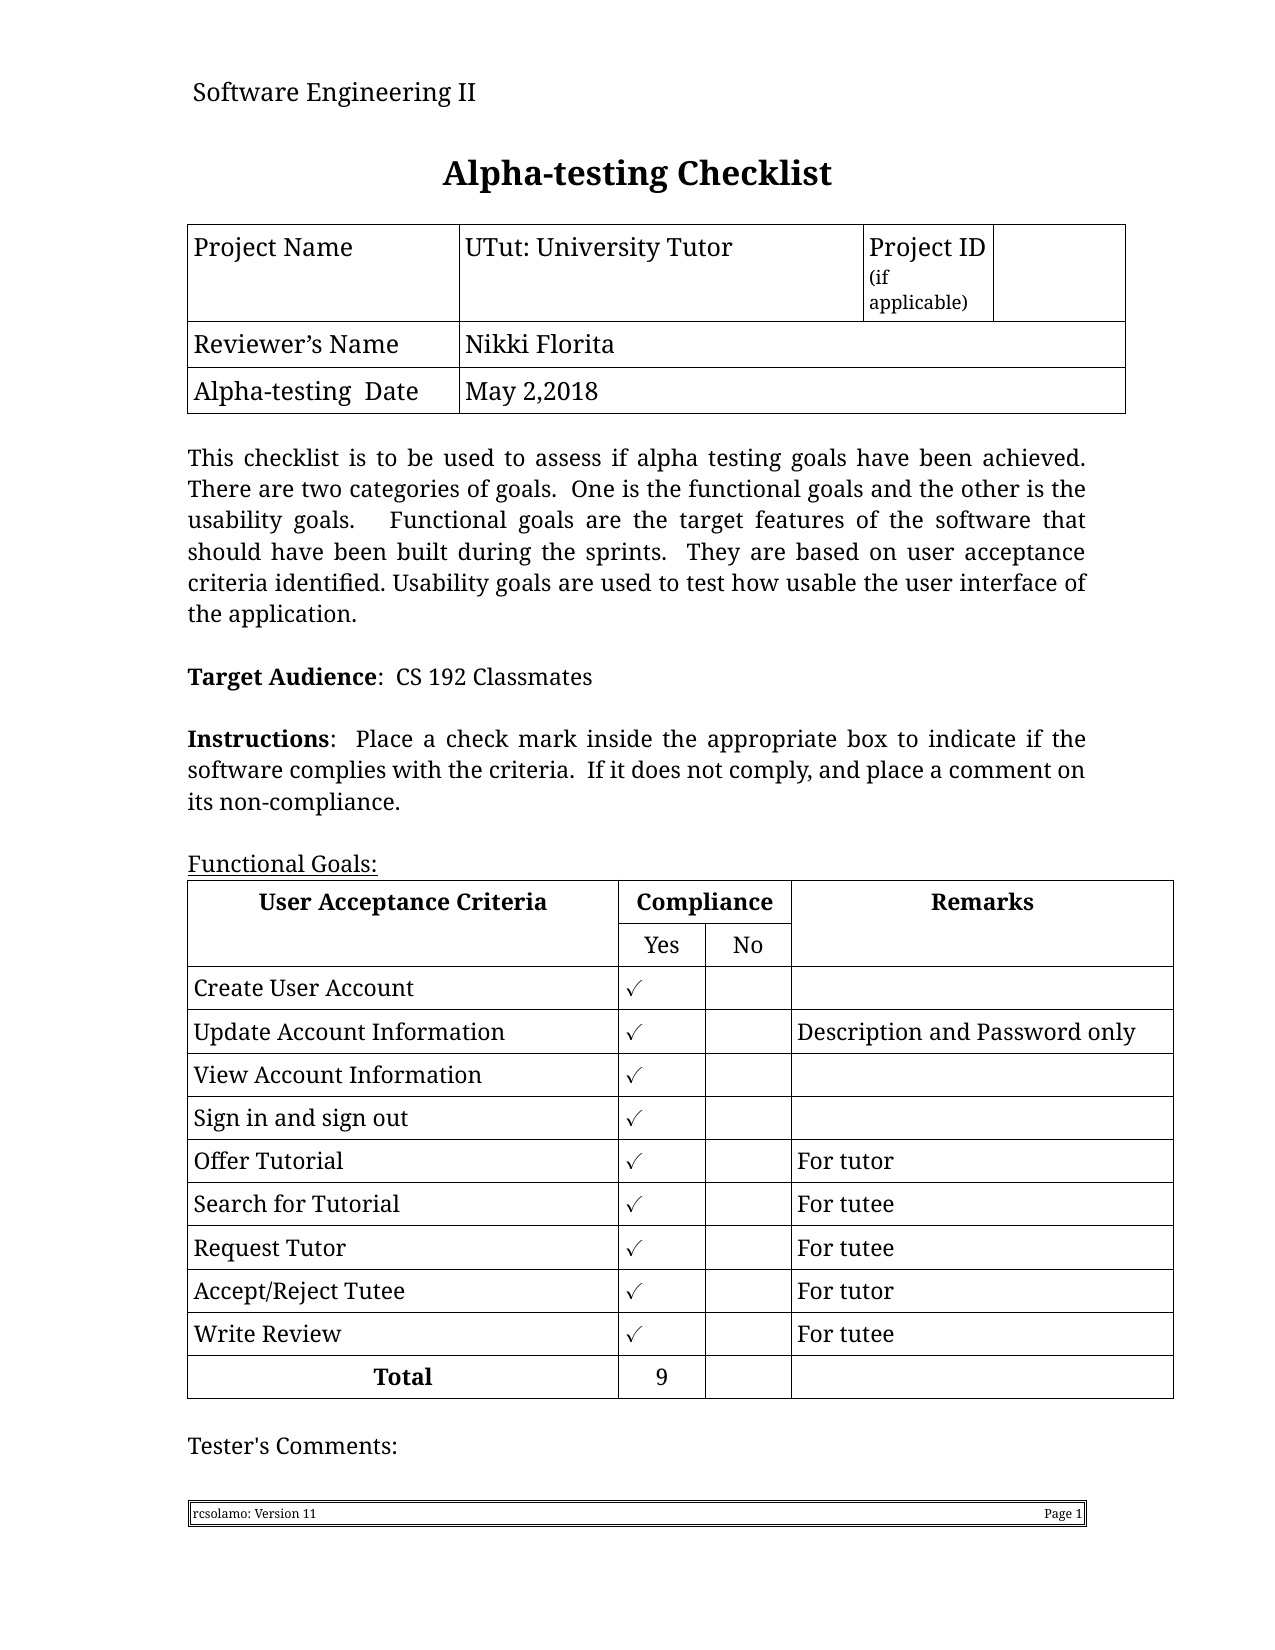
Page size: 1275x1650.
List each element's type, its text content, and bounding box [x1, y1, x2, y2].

table_cell ✓ [619, 1226, 705, 1268]
text Instructions: Place a check mark inside the appropriate box to indicate if the software complies with the criteria. If it does not comply, and place a comment on its non-compliance. [187, 723, 1087, 817]
table_header Project ID (if applicable) [864, 225, 993, 321]
table_cell Sign in and sign out [188, 1097, 618, 1139]
table_cell Nikki Florita [460, 322, 1125, 367]
table_cell [706, 1140, 791, 1182]
table_cell ✓ [619, 1313, 705, 1355]
table_cell Reviewer’s Name [188, 322, 459, 367]
table_cell Alpha-testing Date [188, 368, 459, 413]
table_header [994, 225, 1125, 321]
table_cell [706, 1054, 791, 1096]
table_cell Total [188, 1356, 618, 1398]
table_cell Update Account Information [188, 1010, 618, 1052]
table_cell May 2,2018 [460, 368, 1125, 413]
table_cell [706, 1097, 791, 1139]
table_cell [706, 1313, 791, 1355]
table_cell Accept/Reject Tutee [188, 1270, 618, 1312]
table_cell For tutee [792, 1226, 1173, 1268]
table_cell [792, 1356, 1173, 1398]
table_cell [792, 1054, 1173, 1096]
table_header User Acceptance Criteria [188, 881, 618, 966]
table_cell Request Tutor [188, 1226, 618, 1268]
table_cell ✓ [619, 1097, 705, 1139]
table_cell [792, 967, 1173, 1009]
table_cell ✓ [619, 1140, 705, 1182]
table_cell For tutor [792, 1270, 1173, 1312]
table_cell [706, 1010, 791, 1052]
table_cell ✓ [619, 1010, 705, 1052]
table_header UTut: University Tutor [460, 225, 863, 321]
text This checklist is to be used to assess if alpha testing goals have been achieved. There are two categories of goals. One is the functional goals and the other is the usability goals. Functional goals are the target features of the software that should have been built during the sprints. They are based on user acceptance criteria identified. Usability goals are used to test how usable the user interface of the application. [187, 442, 1087, 629]
table_cell Description and Password only [792, 1010, 1173, 1052]
table_cell Yes [619, 924, 705, 966]
table_cell For tutee [792, 1183, 1173, 1225]
table_cell [706, 1356, 791, 1398]
table_cell View Account Information [188, 1054, 618, 1096]
table_cell [706, 1226, 791, 1268]
table_cell For tutor [792, 1140, 1173, 1182]
table_header Remarks [792, 881, 1173, 966]
table_cell ✓ [619, 1183, 705, 1225]
table_cell ✓ [619, 1270, 705, 1312]
table_cell For tutee [792, 1313, 1173, 1355]
table_cell Write Review [188, 1313, 618, 1355]
table_cell Create User Account [188, 967, 618, 1009]
text Functional Goals: [187, 848, 1087, 879]
text Tester's Comments: [187, 1430, 1087, 1461]
table_header Compliance [619, 881, 791, 923]
table_cell [706, 1270, 791, 1312]
text Target Audience: CS 192 Classmates [187, 661, 1087, 692]
text Alpha-testing Checklist [187, 150, 1087, 195]
table_cell 9 [619, 1356, 705, 1398]
table_cell [706, 967, 791, 1009]
table_cell [706, 1183, 791, 1225]
table_cell [792, 1097, 1173, 1139]
table_cell ✓ [619, 967, 705, 1009]
table_cell Search for Tutorial [188, 1183, 618, 1225]
table_cell ✓ [619, 1054, 705, 1096]
table_header Project Name [188, 225, 459, 321]
table_cell No [706, 924, 791, 966]
table_cell Offer Tutorial [188, 1140, 618, 1182]
